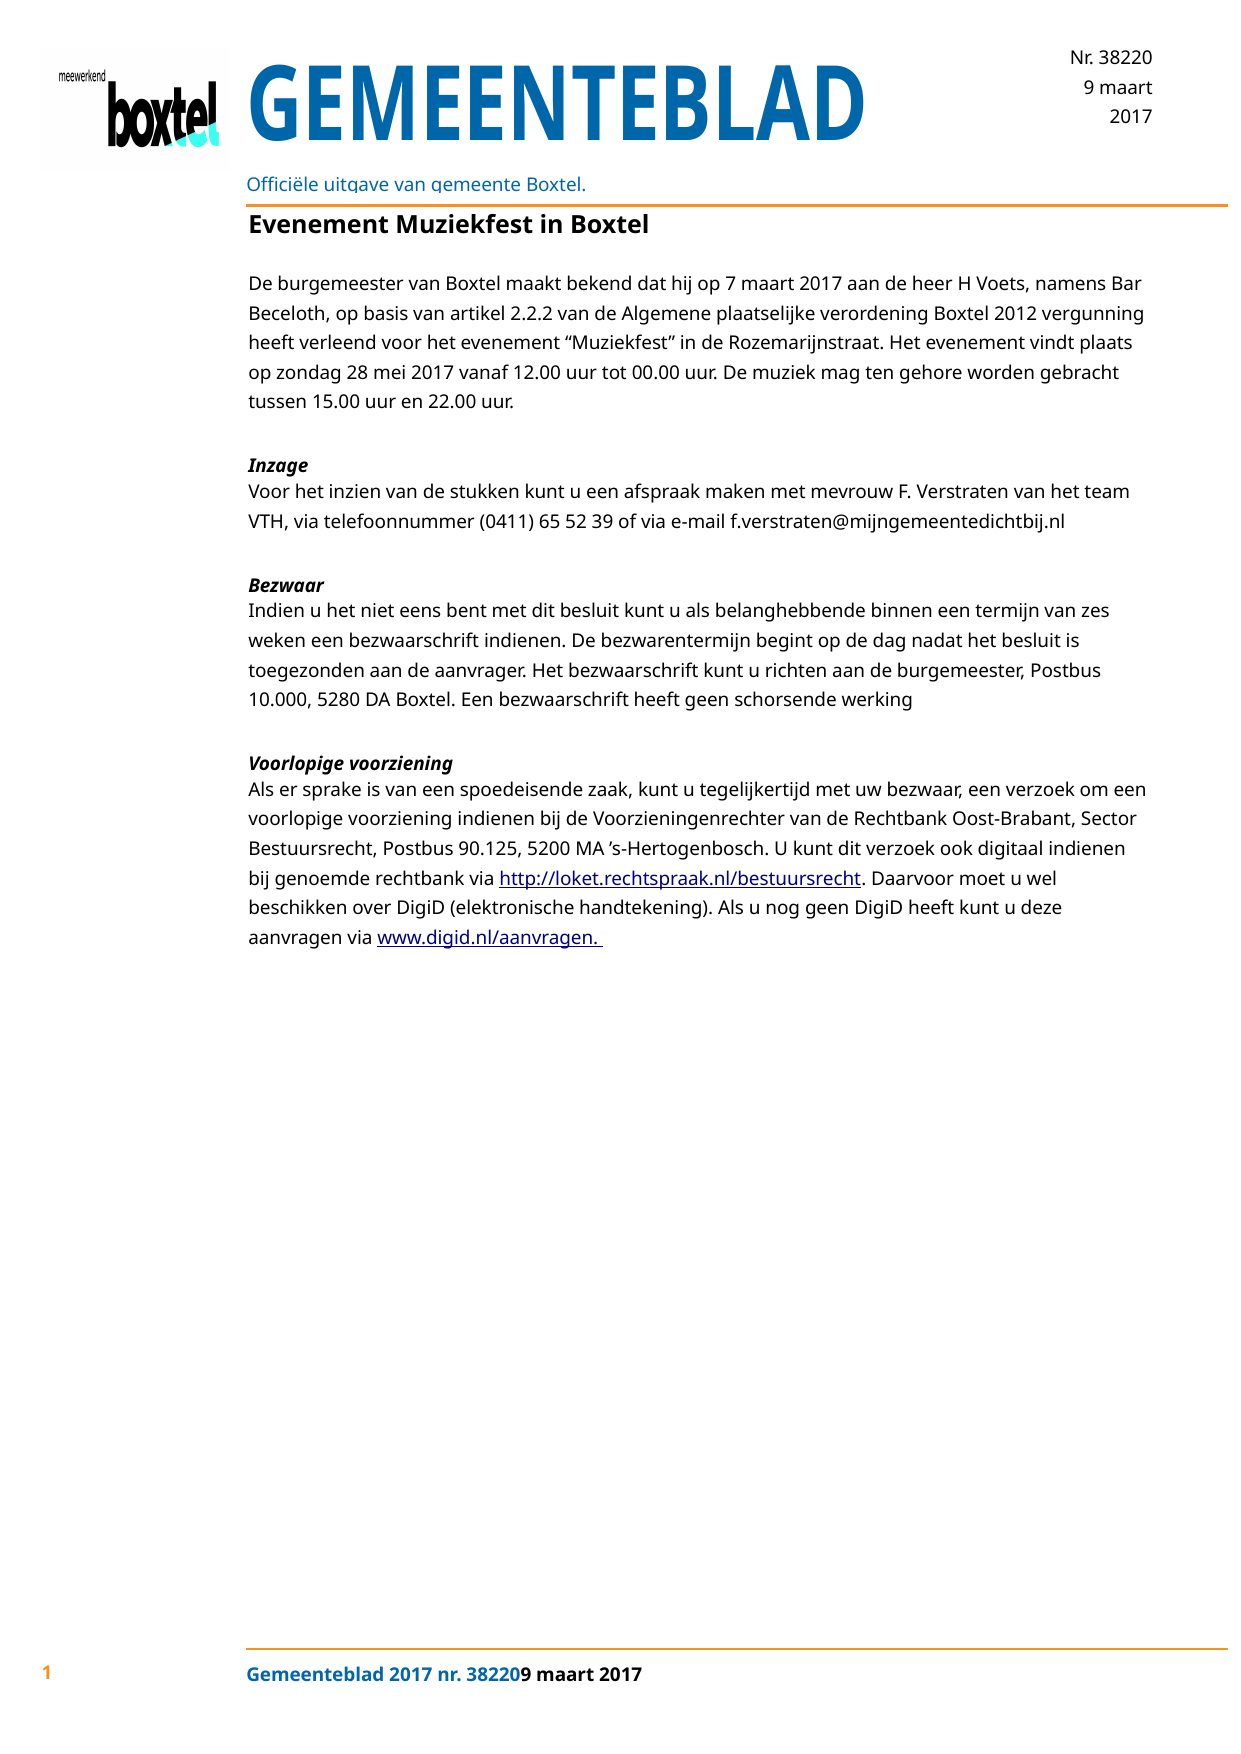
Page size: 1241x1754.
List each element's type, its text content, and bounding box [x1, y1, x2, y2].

text Indien u het niet eens bent met dit besluit kunt u als belanghebbende binnen een termijn van zes weken een bezwaarschrift indienen. De bezwarentermijn begint op de dag nadat het besluit is toegezonden aan de aanvrager. Het bezwaarschrift kunt u richten aan de burgemeester, Postbus 10.000, 5280 DA Boxtel. Een bezwaarschrift heeft geen schorsende werking [248, 598, 1152, 712]
text Voor het inzien van de stukken kunt u een afspraak maken met mevrouw F. Verstraten van het team VTH, via telefoonnummer (0411) 65 52 39 of via e-mail f.verstraten@mijngemeentedichtbij.nl [248, 478, 1152, 534]
picture [41, 47, 231, 172]
text Inzage [248, 453, 1152, 478]
text Bezwaar [248, 572, 1152, 598]
text Voorlopige voorziening [248, 750, 1152, 776]
text Als er sprake is van een spoedeisende zaak, kunt u tegelijkertijd met uw bezwaar, een verzoek om een voorlopige voorziening indienen bij de Voorzieningenrechter van de Rechtbank Oost-Brabant, Sector Bestuursrecht, Postbus 90.125, 5200 MA ’s-Hertogenbosch. U kunt dit verzoek ook digitaal indienen bij genoemde rechtbank via http://loket.rechtspraak.nl/bestuursrecht. Daarvoor moet u wel beschikken over DigiD (elektronische handtekening). Als u nog geen DigiD heeft kunt u deze aanvragen via www.digid.nl/aanvragen. [248, 776, 1152, 950]
text De burgemeester van Boxtel maakt bekend dat hij op 7 maart 2017 aan de heer H Voets, namens Bar Beceloth, op basis van artikel 2.2.2 van de Algemene plaatselijke verordening Boxtel 2012 vergunning heeft verleend voor het evenement “Muziekfest” in de Rozemarijnstraat. Het evenement vindt plaats op zondag 28 mei 2017 vanaf 12.00 uur tot 00.00 uur. De muziek mag ten gehore worden gebracht tussen 15.00 uur en 22.00 uur. [248, 270, 1152, 414]
text Evenement Muziekfest in Boxtel [248, 207, 1152, 241]
